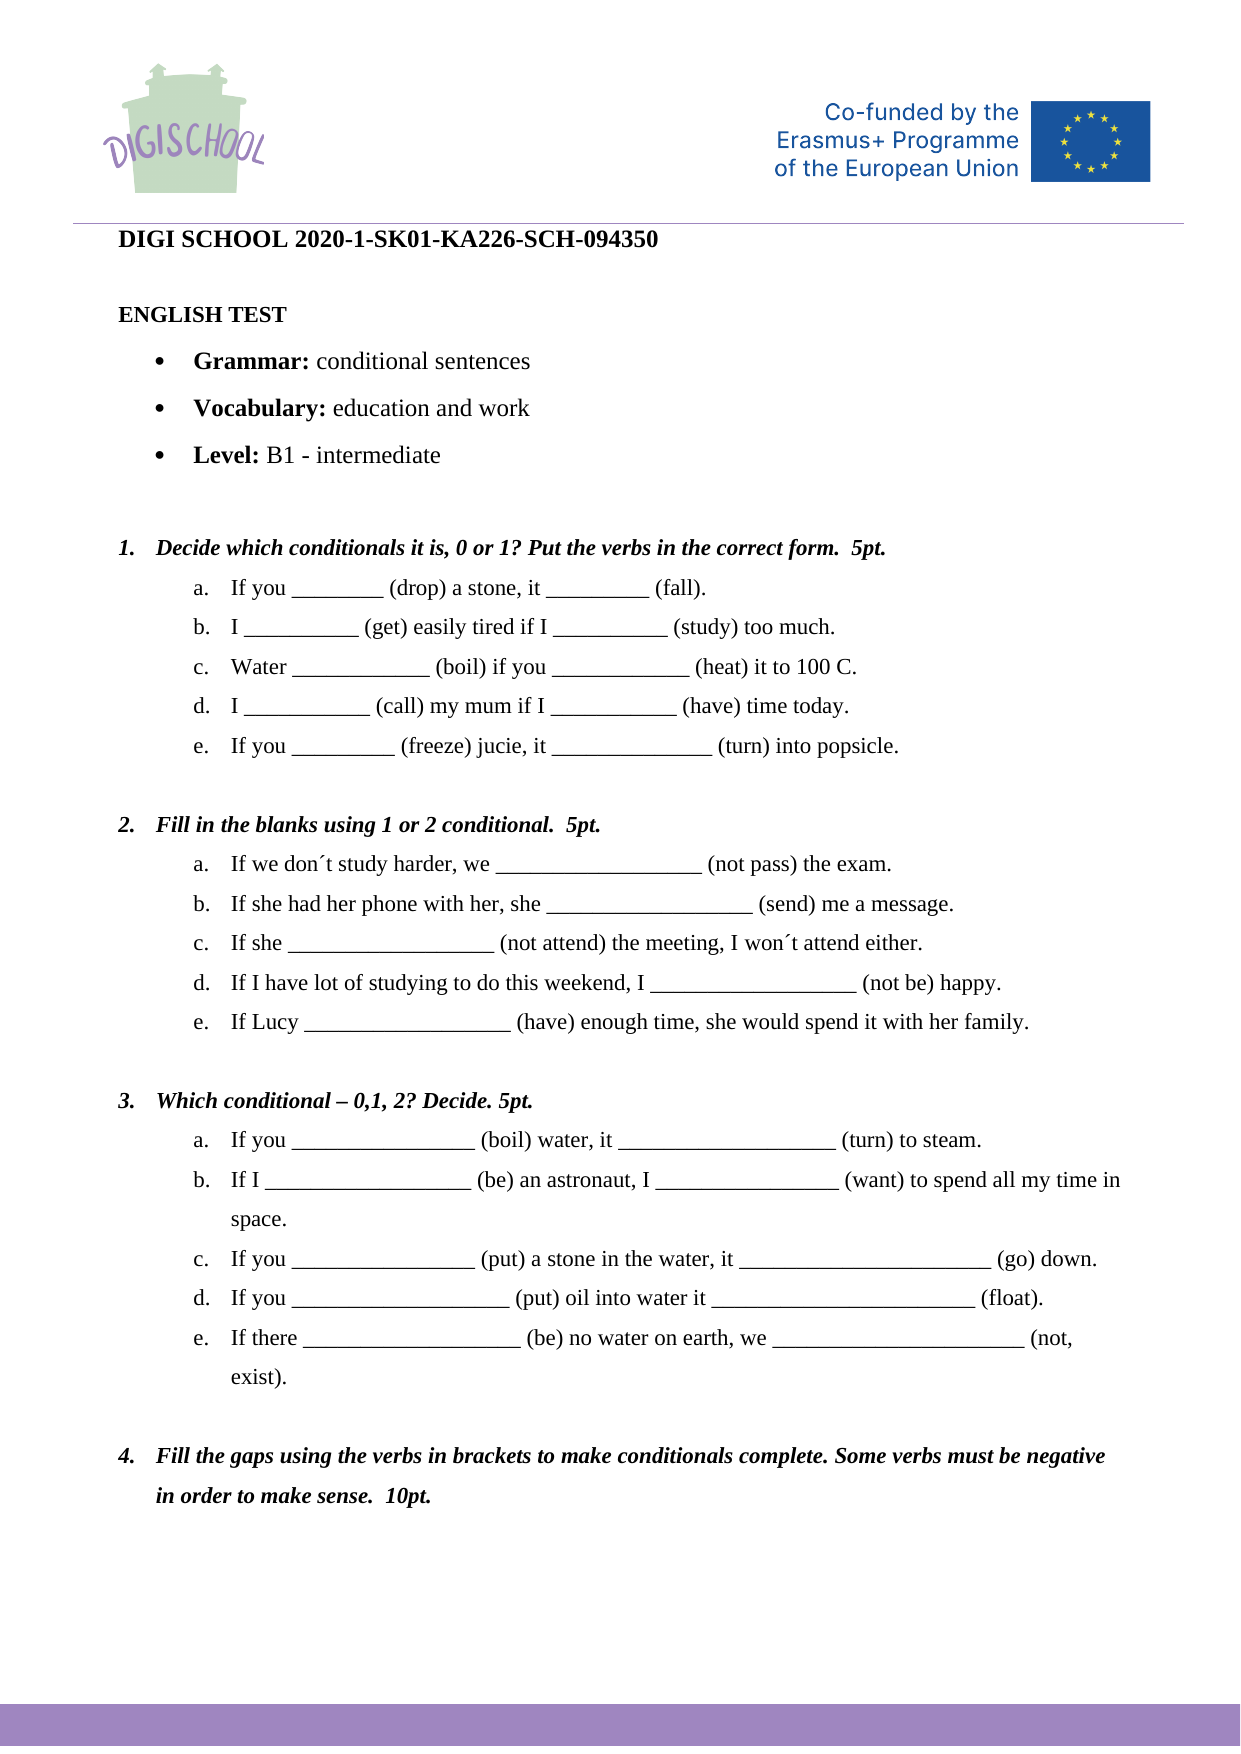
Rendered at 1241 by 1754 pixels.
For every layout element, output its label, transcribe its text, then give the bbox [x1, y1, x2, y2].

list I __________ (get) easily tired if I __________ (study) too much. [193, 613, 1122, 639]
list If you ___________________ (put) oil into water it _______________________ (float). [193, 1284, 1122, 1311]
list If she __________________ (not attend) the meeting, I won´t attend either. [193, 929, 1122, 955]
list Level: B1 - intermediate [156, 440, 1122, 469]
list Water ____________ (boil) if you ____________ (heat) it to 100 C. [193, 653, 1122, 679]
list Fill the gaps using the verbs in brackets to make conditionals complete. Some verbs must be negative in order to make sense. 10pt. [118, 1442, 1122, 1508]
list Vocabulary: education and work [156, 393, 1122, 422]
list If we don´t study harder, we __________________ (not pass) the exam. [193, 850, 1122, 876]
list If there ___________________ (be) no water on earth, we ______________________ (not, exist). [193, 1324, 1122, 1390]
list Fill in the blanks using 1 or 2 conditional. 5pt. [118, 811, 1122, 837]
list If you ________________ (boil) water, it ___________________ (turn) to steam. [193, 1126, 1122, 1153]
list I ___________ (call) my mum if I ___________ (have) time today. [193, 692, 1122, 718]
list If she had her phone with her, she __________________ (send) me a message. [193, 889, 1122, 916]
list If you _________ (freeze) jucie, it ______________ (turn) into popsicle. [193, 732, 1122, 758]
list If you ________ (drop) a stone, it _________ (fall). [193, 574, 1122, 600]
list Grammar: conditional sentences [156, 346, 1122, 375]
text ENGLISH TEST [118, 301, 1122, 328]
list If I have lot of studying to do this weekend, I __________________ (not be) happy. [193, 968, 1122, 995]
list Decide which conditionals it is, 0 or 1? Put the verbs in the correct form. 5pt. [118, 534, 1122, 561]
list If Lucy __________________ (have) enough time, she would spend it with her family. [193, 1008, 1122, 1034]
list Which conditional – 0,1, 2? Decide. 5pt. [118, 1087, 1122, 1113]
list If I __________________ (be) an astronaut, I ________________ (want) to spend all my time in space. [193, 1166, 1122, 1232]
list If you ________________ (put) a stone in the water, it ______________________ (go) down. [193, 1245, 1122, 1271]
text [118, 148, 1122, 223]
text DIGI SCHOOL 2020-1-SK01-KA226-SCH-094350 [118, 224, 1122, 252]
